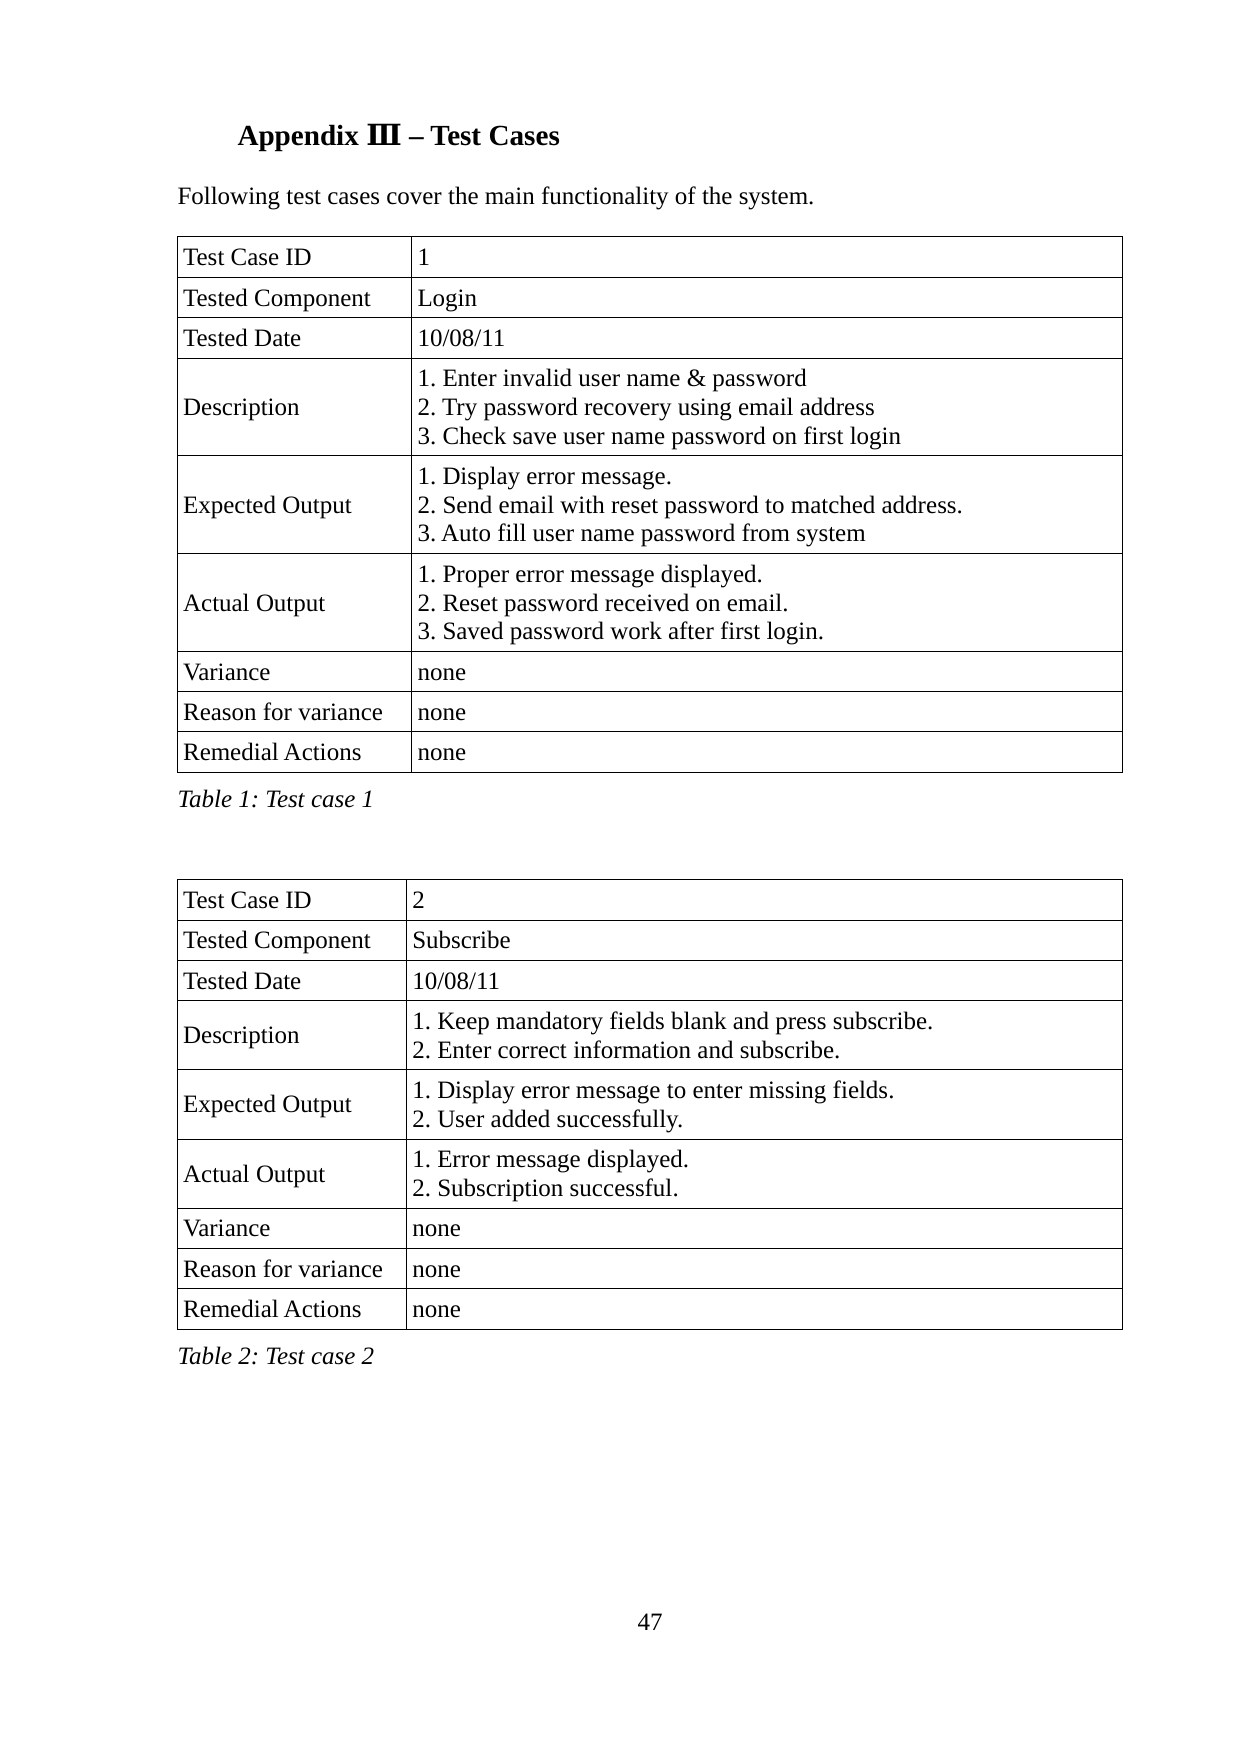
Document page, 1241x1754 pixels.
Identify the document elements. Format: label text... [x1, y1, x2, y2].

table_cell Tested Date [178, 318, 411, 357]
table_header 2 [407, 880, 1122, 920]
subtitle Appendix Ⅲ – Test Cases [177, 118, 1122, 152]
table_cell Login [412, 278, 1122, 317]
table_header Test Case ID [178, 237, 411, 277]
table_cell Subscribe [407, 921, 1122, 960]
table_header Test Case ID [178, 880, 406, 920]
text Table 2: Test case 2 [177, 1341, 1122, 1370]
table_cell none [412, 692, 1122, 731]
table_cell Remedial Actions [178, 1289, 406, 1328]
table_cell Reason for variance [178, 692, 411, 731]
table_cell Actual Output [178, 1140, 406, 1207]
table_cell none [412, 732, 1122, 772]
table_cell none [407, 1289, 1122, 1328]
text Following test cases cover the main functionality of the system. [177, 181, 1122, 209]
table_cell 1. Keep mandatory fields blank and press subscribe. 2. Enter correct information and subscribe. [407, 1001, 1122, 1069]
table_cell Remedial Actions [178, 732, 411, 772]
table_cell Reason for variance [178, 1249, 406, 1288]
table_cell 1. Enter invalid user name & password 2. Try password recovery using email address 3. Check save user name password on first login [412, 359, 1122, 455]
table_cell none [407, 1209, 1122, 1248]
table_cell Expected Output [178, 456, 411, 553]
table_cell Tested Component [178, 921, 406, 960]
table_header 1 [412, 237, 1122, 277]
table_cell 1. Display error message to enter missing fields. 2. User added successfully. [407, 1070, 1122, 1138]
table_cell Description [178, 1001, 406, 1069]
table_cell 1. Display error message. 2. Send email with reset password to matched address. 3. Auto fill user name password from system [412, 456, 1122, 553]
table_cell Tested Date [178, 961, 406, 1000]
table_cell Variance [178, 1209, 406, 1248]
table_cell 10/08/11 [407, 961, 1122, 1000]
table_cell 1. Proper error message displayed. 2. Reset password received on email. 3. Saved password work after first login. [412, 554, 1122, 651]
table_cell 1. Error message displayed. 2. Subscription successful. [407, 1140, 1122, 1207]
table_cell Variance [178, 652, 411, 691]
table_cell Tested Component [178, 278, 411, 317]
table_cell 10/08/11 [412, 318, 1122, 357]
text Table 1: Test case 1 [177, 784, 1122, 813]
table_cell none [407, 1249, 1122, 1288]
table_cell Description [178, 359, 411, 455]
table_cell Actual Output [178, 554, 411, 651]
table_cell Expected Output [178, 1070, 406, 1138]
table_cell none [412, 652, 1122, 691]
